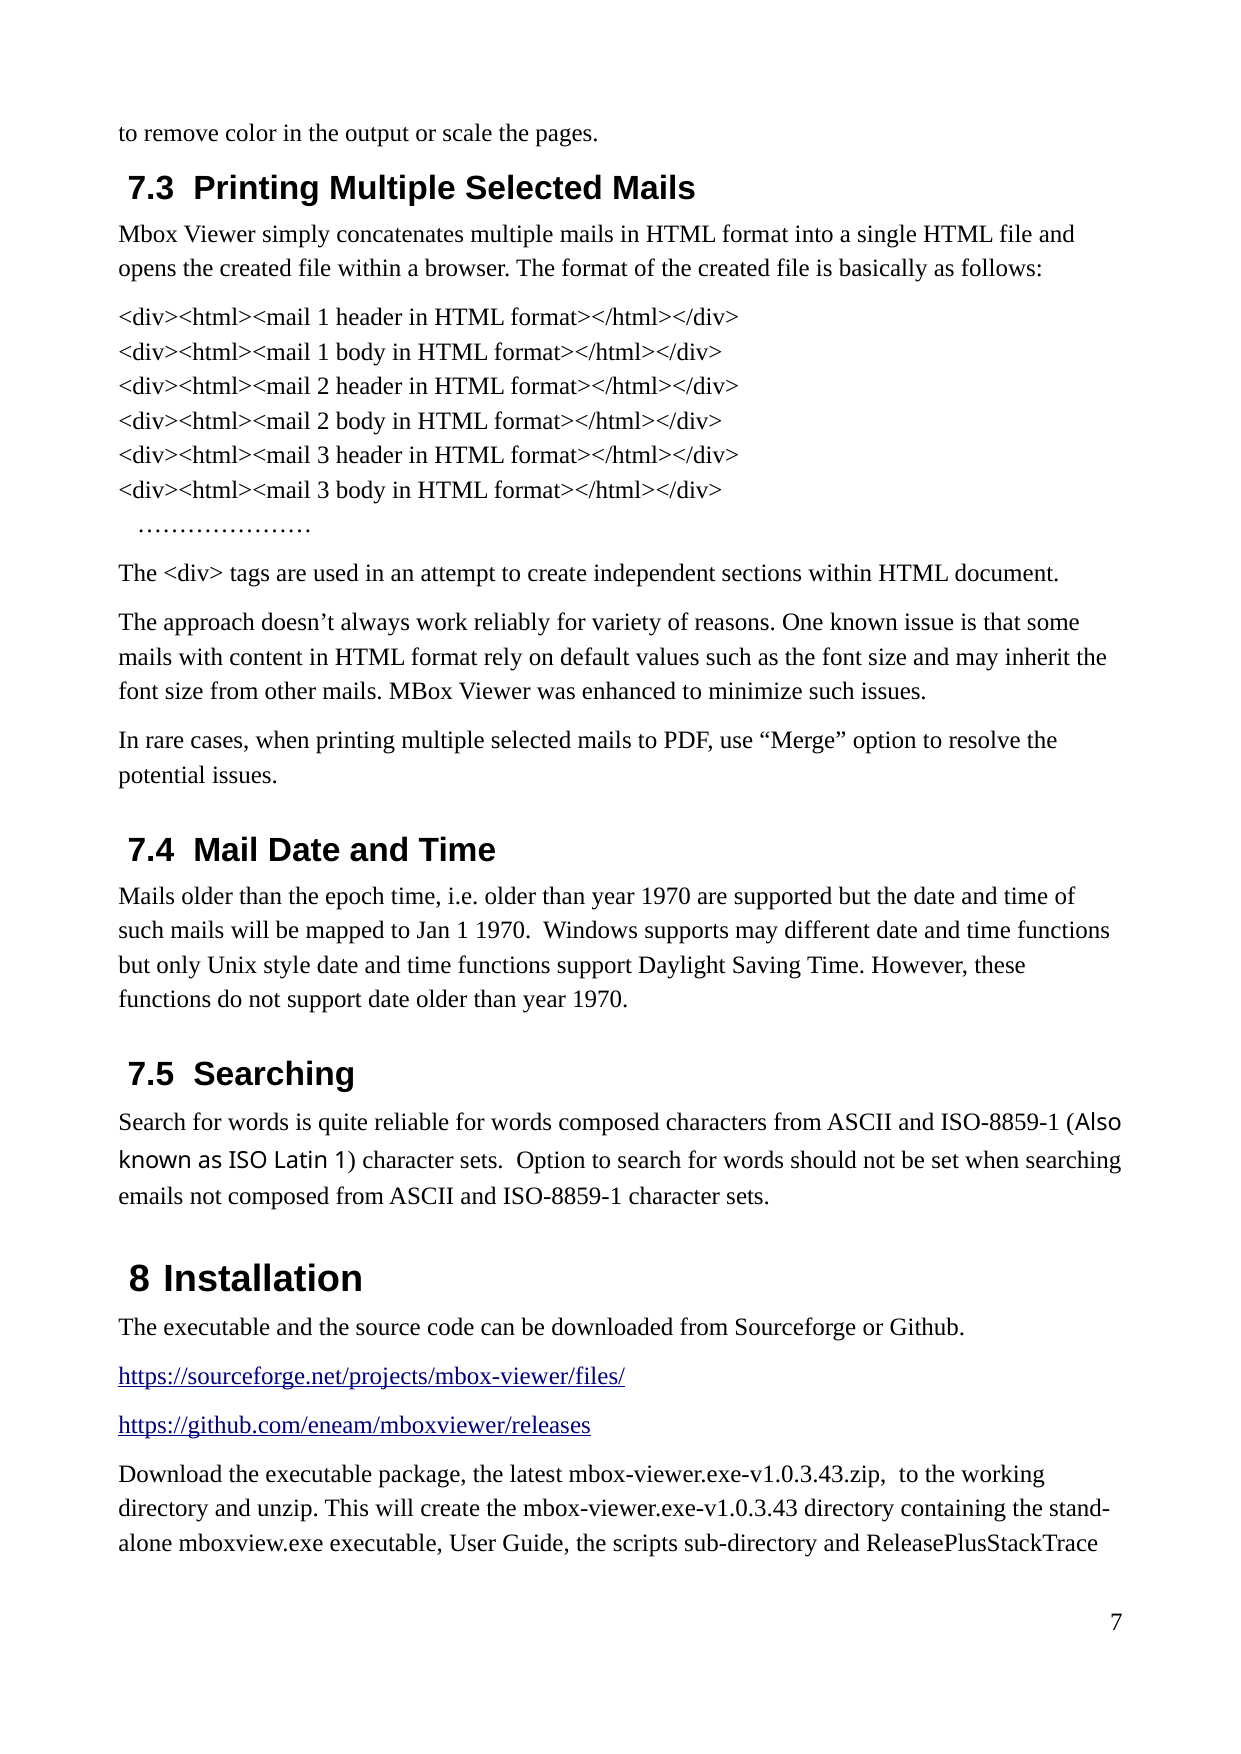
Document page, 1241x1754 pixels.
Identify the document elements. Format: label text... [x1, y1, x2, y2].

text to remove color in the output or scale the pages. [118, 118, 1122, 147]
text The <div> tags are used in an attempt to create independent sections within HTML document. [118, 558, 1122, 587]
text https://github.com/eneam/mboxviewer/releases [118, 1410, 1122, 1438]
subtitle Installation [118, 1256, 1122, 1299]
text The executable and the source code can be downloaded from Sourceforge or Github. [118, 1312, 1122, 1340]
text Search for words is quite reliable for words composed characters from ASCII and ISO-8859-1 (Also known as ISO Latin 1) character sets. Option to search for words should not be set when searching emails not composed from ASCII and ISO-8859-1 character sets. [118, 1105, 1122, 1210]
text Mails older than the epoch time, i.e. older than year 1970 are supported but the date and time of such mails will be mapped to Jan 1 1970. Windows supports may different date and time functions but only Unix style date and time functions support Daylight Saving Time. However, these functions do not support date older than year 1970. [118, 881, 1122, 1013]
text https://sourceforge.net/projects/mbox-viewer/files/ [118, 1361, 1122, 1389]
subtitle Mail Date and Time [118, 830, 1122, 868]
text In rare cases, when printing multiple selected mails to PDF, use “Merge” option to resolve the potential issues. [118, 725, 1122, 789]
text Download the executable package, the latest mbox-viewer.exe-v1.0.3.43.zip, to the working directory and unzip. This will create the mbox-viewer.exe-v1.0.3.43 directory containing the stand-alone mboxview.exe executable, User Guide, the scripts sub-directory and ReleasePlusStackTrace [118, 1459, 1122, 1557]
text <div><html><mail 1 header in HTML format></html></div> <div><html><mail 1 body in HTML format></html></div> <div><html><mail 2 header in HTML format></html></div> <div><html><mail 2 body in HTML format></html></div> <div><html><mail 3 header in HTML format></html></div> <div><html><mail 3 body in HTML format></html></div> ………………… [118, 302, 1122, 538]
subtitle Searching [118, 1054, 1122, 1093]
text Mbox Viewer simply concatenates multiple mails in HTML format into a single HTML file and opens the created file within a browser. The format of the created file is basically as follows: [118, 219, 1122, 282]
subtitle Printing Multiple Selected Mails [118, 168, 1122, 206]
text The approach doesn’t always work reliably for variety of reasons. One known issue is that some mails with content in HTML format rely on default values such as the font size and may inherit the font size from other mails. MBox Viewer was enhanced to minimize such issues. [118, 607, 1122, 705]
